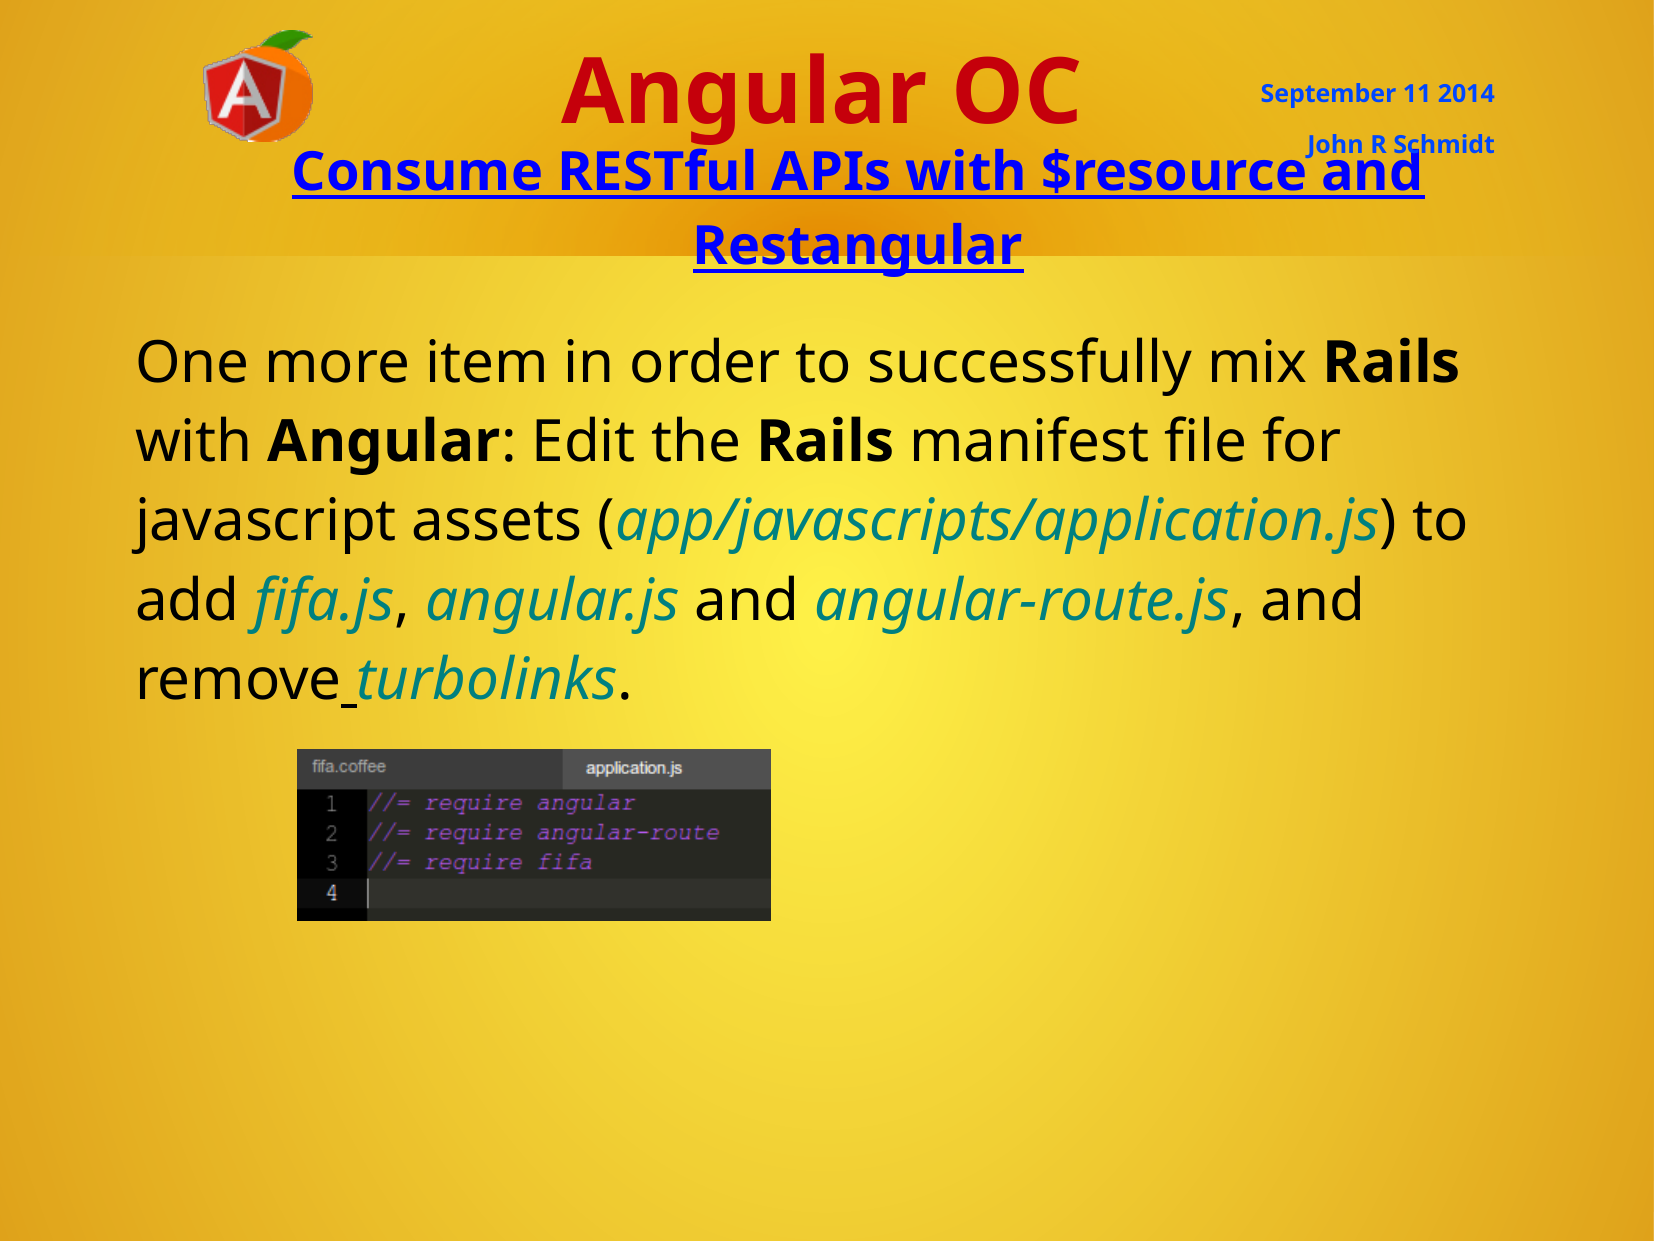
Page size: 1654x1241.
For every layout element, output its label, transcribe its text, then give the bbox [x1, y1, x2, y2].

picture [297, 749, 771, 921]
subtitle One more item in order to successfully mix Rails with Angular: Edit the Rails manifest file for javascript assets (app/javascripts/application.js) to add fifa.js, angular.js and angular-route.js, and remove turbolinks. [135, 348, 1564, 688]
picture [202, 30, 316, 142]
text_box Consume RESTful APIs with $resource and Restangular [150, 175, 1567, 239]
title Angular OC [560, 34, 1086, 142]
text_box September 11 2014 John R Schmidt [1200, 51, 1510, 143]
